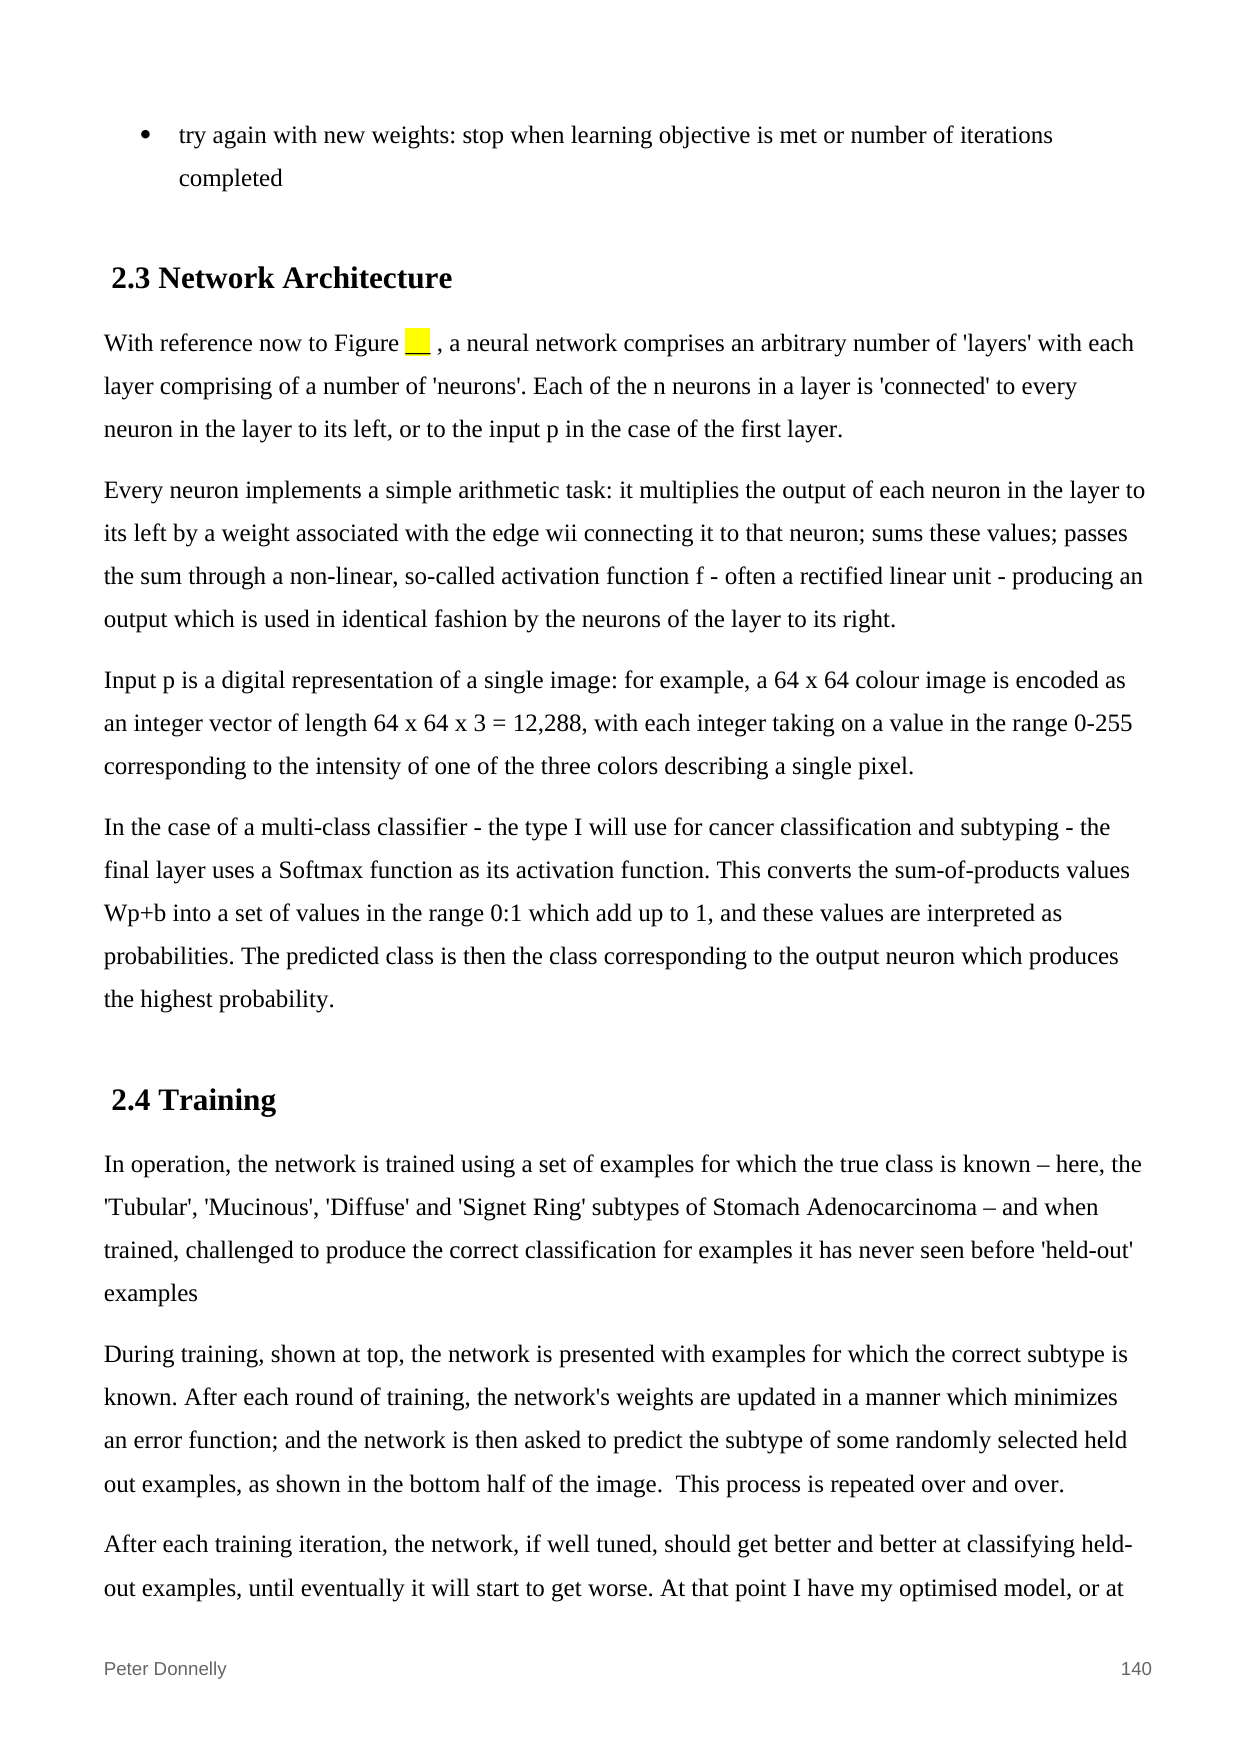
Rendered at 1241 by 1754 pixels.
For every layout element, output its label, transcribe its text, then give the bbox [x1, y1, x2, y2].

text Input p is a digital representation of a single image: for example, a 64 x 64 colour image is encoded as an integer vector of length 64 x 64 x 3 = 12,288, with each integer taking on a value in the range 0-255 corresponding to the intensity of one of the three colors describing a single pixel. [103, 665, 1146, 780]
list try again with new weights: stop when learning objective is met or number of iterations completed [141, 120, 1146, 192]
text In the case of a multi-class classifier - the type I will use for cancer classification and subtyping - the final layer uses a Softmax function as its activation function. This converts the sum-of-products values Wp+b into a set of values in the range 0:1 which add up to 1, and these values are interpreted as probabilities. The predicted class is then the class corresponding to the output neuron which produces the highest probability. [103, 812, 1146, 1013]
text In operation, the network is trained using a set of examples for which the true class is known – here, the 'Tubular', 'Mucinous', 'Diffuse' and 'Signet Ring' subtypes of Stomach Adenocarcinoma – and when trained, challenged to produce the correct classification for examples it has never seen before 'held-out' examples [103, 1149, 1146, 1307]
subtitle Training [103, 1081, 1146, 1117]
text During training, shown at top, the network is presented with examples for which the correct subtype is known. After each round of training, the network's weights are updated in a manner which minimizes an error function; and the network is then asked to predict the subtype of some randomly selected held out examples, as shown in the bottom half of the image. This process is repeated over and over. [103, 1339, 1146, 1497]
text After each training iteration, the network, if well tuned, should get better and better at classifying held-out examples, until eventually it will start to get worse. At that point I have my optimised model, or at [103, 1529, 1146, 1601]
text With reference now to Figure __ , a neural network comprises an arbitrary number of 'layers' with each layer comprising of a number of 'neurons'. Each of the n neurons in a layer is 'connected' to every neuron in the layer to its left, or to the input p in the case of the first layer. [103, 328, 1146, 443]
subtitle Network Architecture [103, 259, 1146, 295]
text Every neuron implements a simple arithmetic task: it multiplies the output of each neuron in the layer to its left by a weight associated with the edge wii connecting it to that neuron; sums these values; passes the sum through a non-linear, so-called activation function f - often a rectified linear unit - producing an output which is used in identical fashion by the neurons of the layer to its right. [103, 475, 1146, 633]
